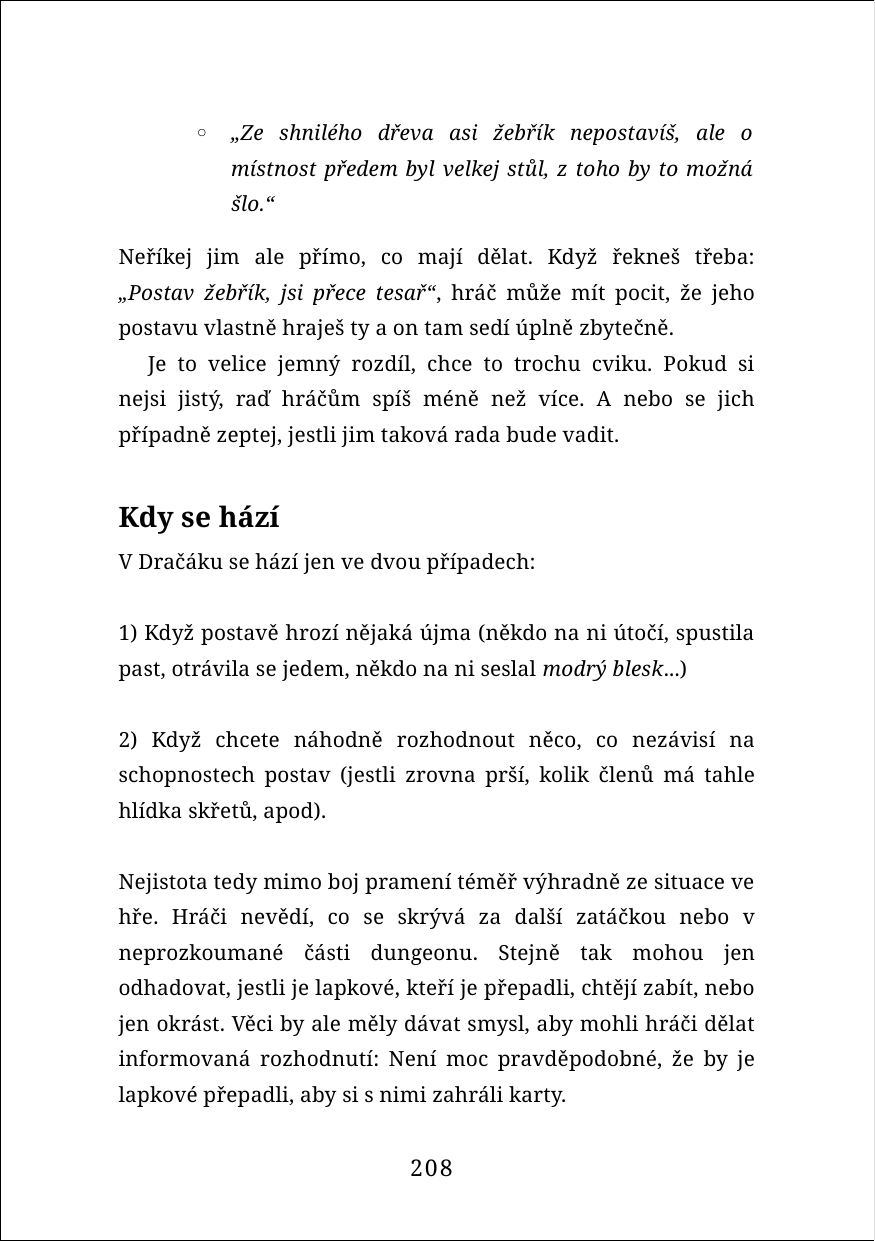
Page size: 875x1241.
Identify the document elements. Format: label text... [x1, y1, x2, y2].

text Neříkej jim ale přímo, co mají dělat. Když řekneš třeba: „Postav žebřík, jsi přece tesař“, hráč může mít pocit, že jeho postavu vlastně hraješ ty a on tam sedí úplně zbytečně. Je to velice jemný rozdíl, chce to trochu cviku. Pokud si nejsi jistý, raď hráčům spíš méně než více. A nebo se jich případně zeptej, jestli jim taková rada bude vadit. [118, 242, 756, 448]
subtitle Kdy se hází [118, 497, 756, 535]
list „Ze shnilého dřeva asi žebřík nepostavíš, ale o místnost předem byl velkej stůl, z toho by to možná šlo.“ [193, 118, 756, 218]
text V Dračáku se hází jen ve dvou případech: 1) Když postavě hrozí nějaká újma (někdo na ni útočí, spustila past, otrávila se jedem, někdo na ni seslal modrý blesk...) 2) Když chcete náhodně rozhodnout něco, co nezávisí na schopnostech postav (jestli zrovna prší, kolik členů má tahle hlídka skřetů, apod). Nejistota tedy mimo boj pramení téměř výhradně ze situace ve hře. Hráči nevědí, co se skrývá za další zatáčkou nebo v neprozkoumané části dungeonu. Stejně tak mohou jen odhadovat, jestli je lapkové, kteří je přepadli, chtějí zabít, nebo jen okrást. Věci by ale měly dávat smysl, aby mohli hráči dělat informovaná rozhodnutí: Není moc pravděpodobné, že by je lapkové přepadli, aby si s nimi zahráli karty. [118, 547, 756, 1108]
